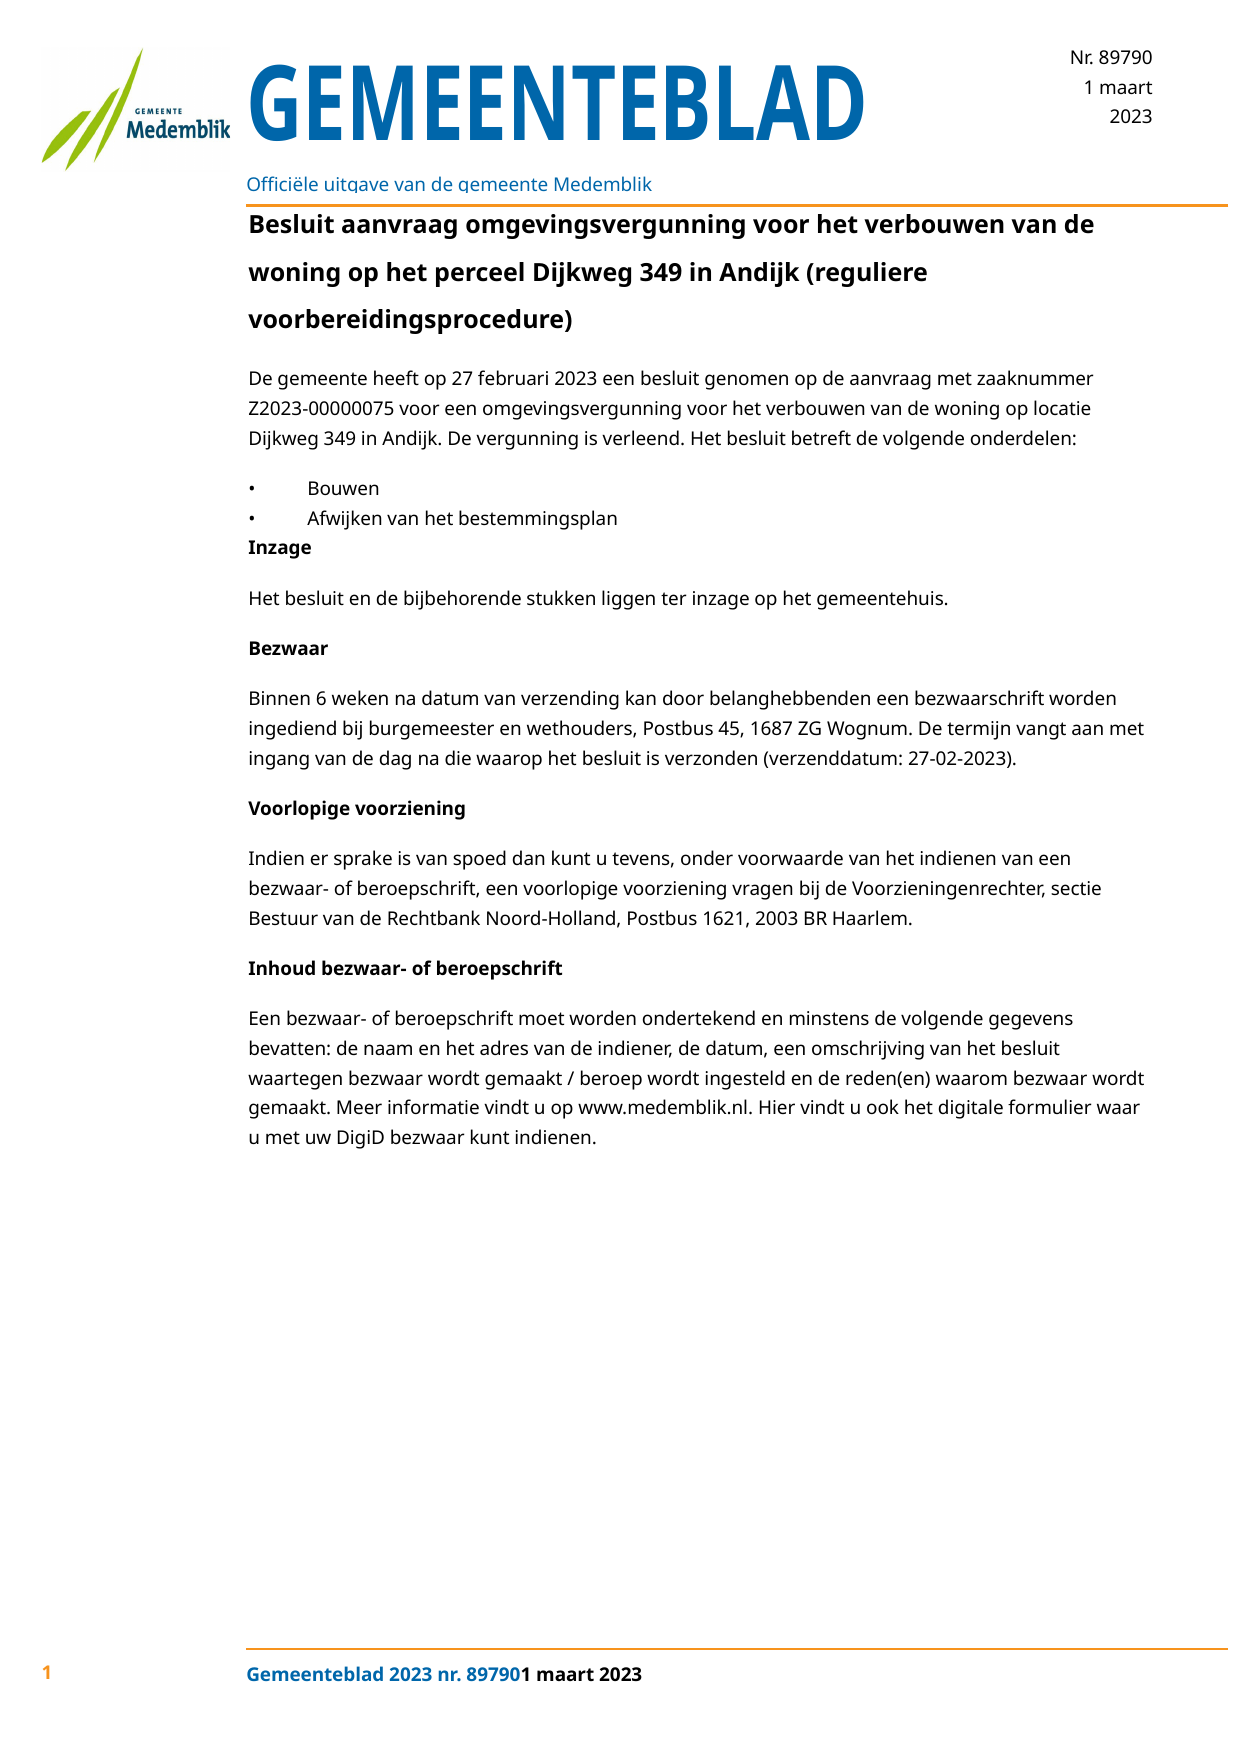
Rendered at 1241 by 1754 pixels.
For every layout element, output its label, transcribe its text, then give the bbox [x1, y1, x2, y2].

text Inzage [248, 534, 1152, 560]
text Indien er sprake is van spoed dan kunt u tevens, onder voorwaarde van het indienen van een bezwaar- of beroepschrift, een voorlopige voorziening vragen bij de Voorzieningenrechter, sectie Bestuur van de Rechtbank Noord-Holland, Postbus 1621, 2003 BR Haarlem. [248, 846, 1152, 930]
text Bezwaar [248, 635, 1152, 661]
text Een bezwaar- of beroepschrift moet worden ondertekend en minstens de volgende gegevens bevatten: de naam en het adres van de indiener, de datum, een omschrijving van het besluit waartegen bezwaar wordt gemaakt / beroep wordt ingesteld en de reden(en) waarom bezwaar wordt gemaakt. Meer informatie vindt u op www.medemblik.nl. Hier vindt u ook het digitale formulier waar u met uw DigiD bezwaar kunt indienen. [248, 1006, 1152, 1149]
text Besluit aanvraag omgevingsvergunning voor het verbouwen van de woning op het perceel Dijkweg 349 in Andijk (reguliere voorbereidingsprocedure) [248, 207, 1152, 336]
list Bouwen [248, 475, 1152, 501]
text Het besluit en de bijbehorende stukken liggen ter inzage op het gemeentehuis. [248, 585, 1152, 610]
list Afwijken van het bestemmingsplan [248, 505, 1152, 530]
text De gemeente heeft op 27 februari 2023 een besluit genomen op de aanvraag met zaaknummer Z2023-00000075 voor een omgevingsvergunning voor het verbouwen van de woning op locatie Dijkweg 349 in Andijk. De vergunning is verleend. Het besluit betreft de volgende onderdelen: [248, 366, 1152, 450]
text Inhoud bezwaar- of beroepschrift [248, 955, 1152, 981]
picture [41, 47, 231, 172]
text Voorlopige voorziening [248, 795, 1152, 821]
text Binnen 6 weken na datum van verzending kan door belanghebbenden een bezwaarschrift worden ingediend bij burgemeester en wethouders, Postbus 45, 1687 ZG Wognum. De termijn vangt aan met ingang van de dag na die waarop het besluit is verzonden (verzenddatum: 27-02-2023). [248, 686, 1152, 770]
